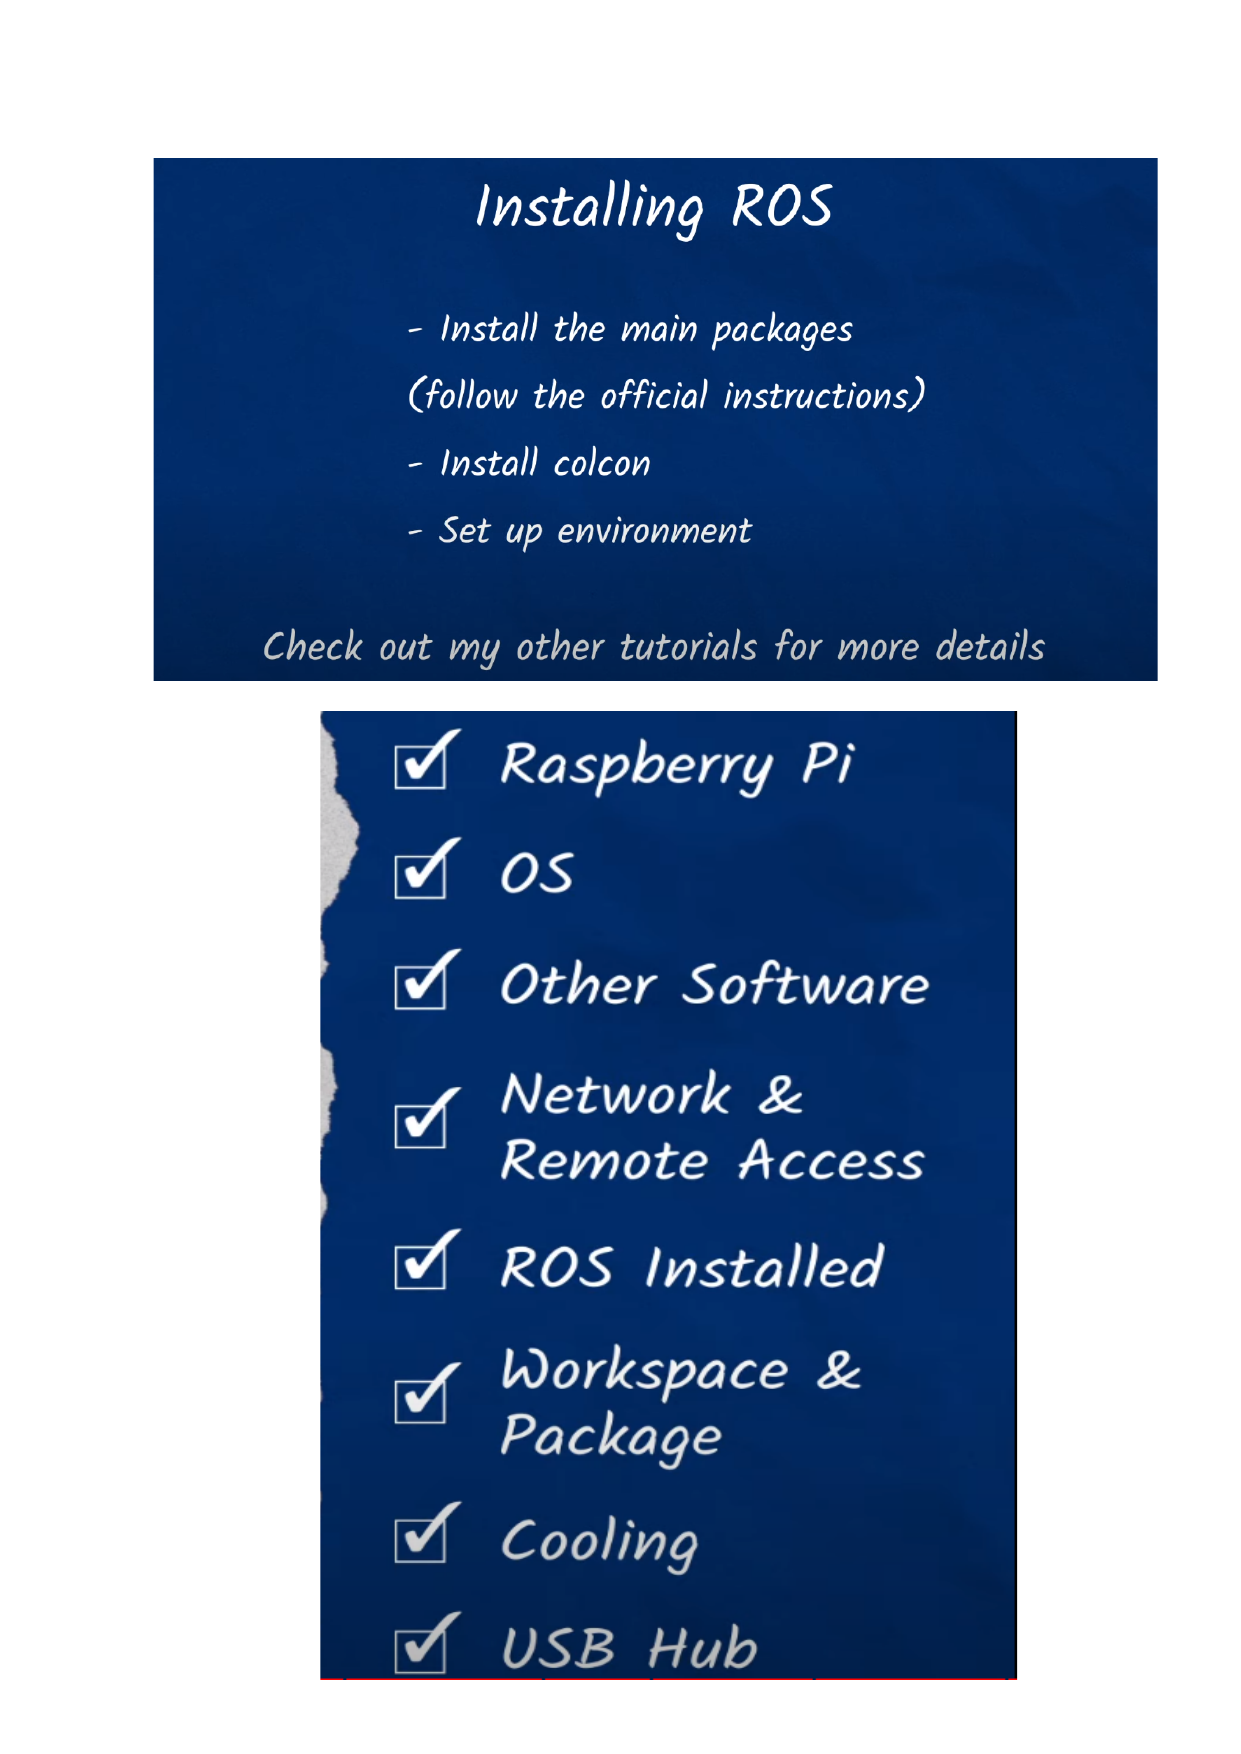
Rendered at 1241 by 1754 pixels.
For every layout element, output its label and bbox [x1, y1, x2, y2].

picture [320, 711, 1018, 1680]
picture [153, 158, 1158, 681]
